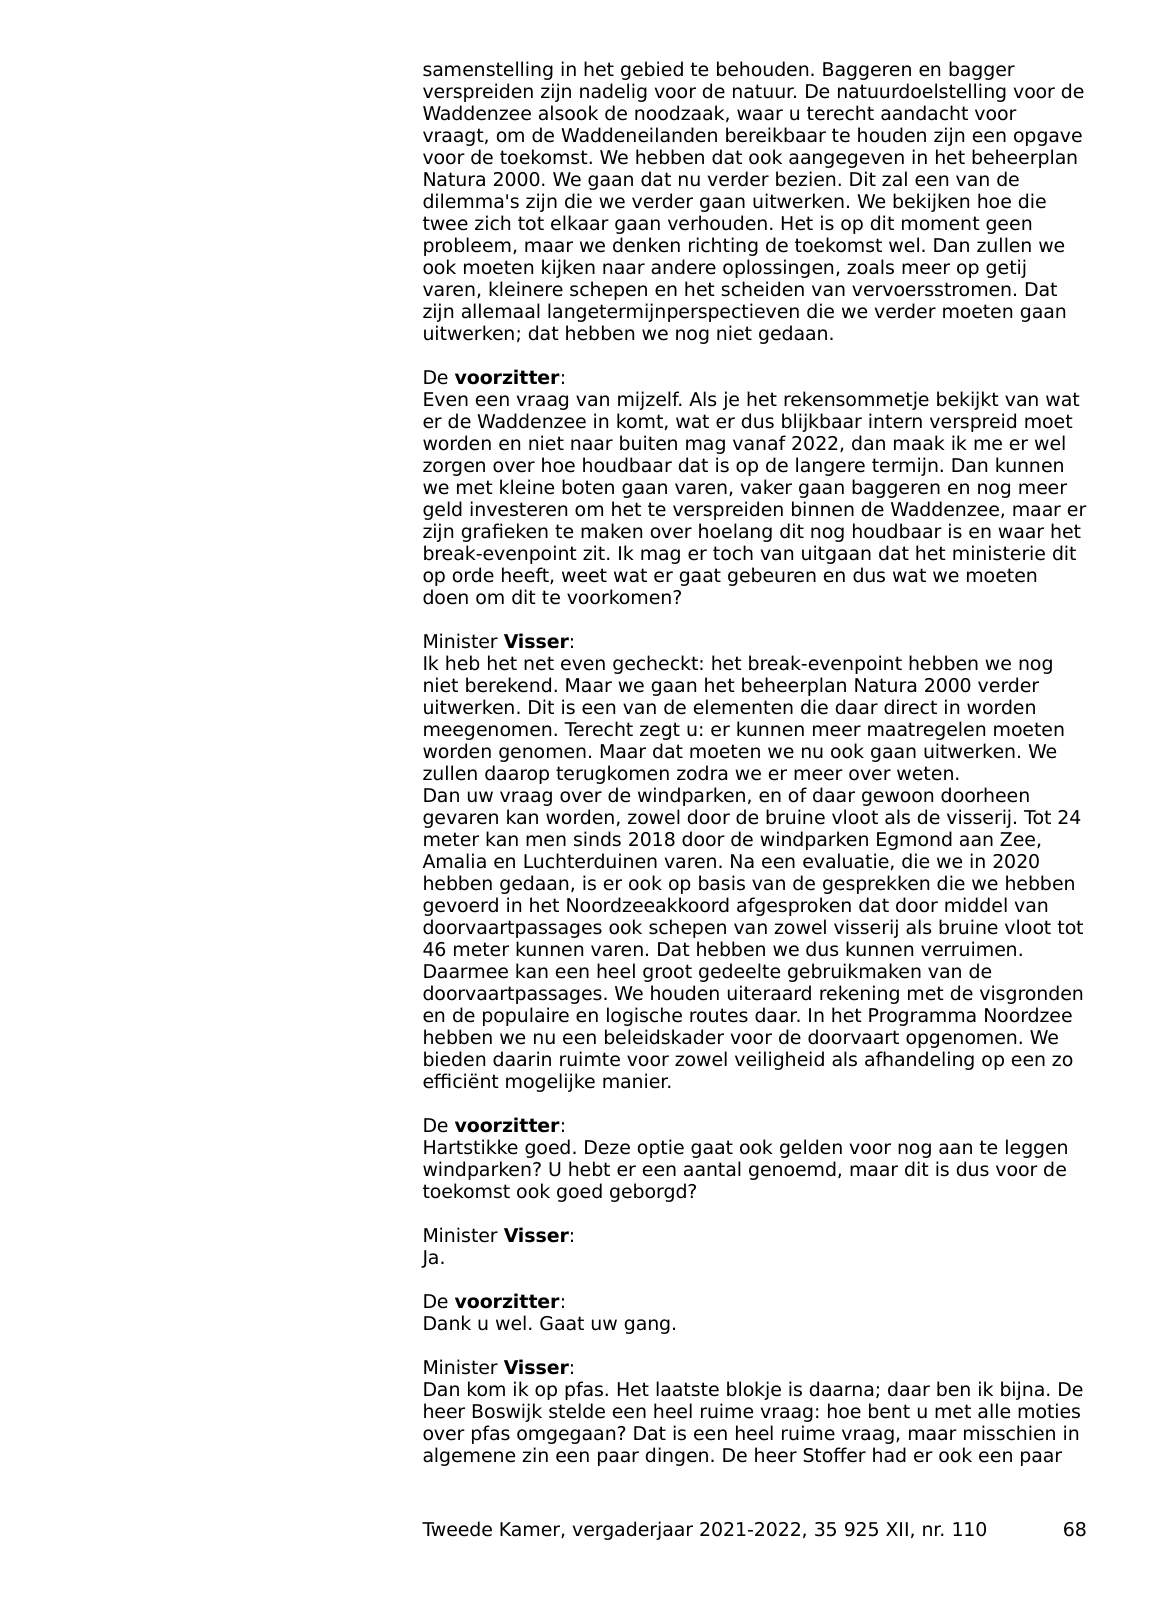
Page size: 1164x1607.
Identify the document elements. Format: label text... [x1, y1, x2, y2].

text De voorzitter: [422, 1291, 1087, 1313]
text De voorzitter: [422, 367, 1087, 389]
text Dank u wel. Gaat uw gang. [422, 1313, 1087, 1335]
text Dan uw vraag over de windparken, en of daar gewoon doorheen gevaren kan worden, zowel door de bruine vloot als de visserij. Tot 24 meter kan men sinds 2018 door de windparken Egmond aan Zee, Amalia en Luchterduinen varen. Na een evaluatie, die we in 2020 hebben gedaan, is er ook op basis van de gesprekken die we hebben gevoerd in het Noordzeeakkoord afgesproken dat door middel van doorvaartpassages ook schepen van zowel visserij als bruine vloot tot 46 meter kunnen varen. Dat hebben we dus kunnen verruimen. Daarmee kan een heel groot gedeelte gebruikmaken van de doorvaartpassages. We houden uiteraard rekening met de visgronden en de populaire en logische routes daar. In het Programma Noordzee hebben we nu een beleidskader voor de doorvaart opgenomen. We bieden daarin ruimte voor zowel veiligheid als afhandeling op een zo efficiënt mogelijke manier. [422, 785, 1087, 1092]
text Minister Visser: [422, 631, 1087, 653]
text Ja. [422, 1247, 1087, 1269]
text Dan kom ik op pfas. Het laatste blokje is daarna; daar ben ik bijna. De heer Boswijk stelde een heel ruime vraag: hoe bent u met alle moties over pfas omgegaan? Dat is een heel ruime vraag, maar misschien in algemene zin een paar dingen. De heer Stoffer had er ook een paar [422, 1379, 1087, 1467]
text De voorzitter: [422, 1115, 1087, 1137]
text Ik heb het net even gecheckt: het break-evenpoint hebben we nog niet berekend. Maar we gaan het beheerplan Natura 2000 verder uitwerken. Dit is een van de elementen die daar direct in worden meegenomen. Terecht zegt u: er kunnen meer maatregelen moeten worden genomen. Maar dat moeten we nu ook gaan uitwerken. We zullen daarop terugkomen zodra we er meer over weten. [422, 653, 1087, 785]
text samenstelling in het gebied te behouden. Baggeren en bagger verspreiden zijn nadelig voor de natuur. De natuurdoelstelling voor de Waddenzee alsook de noodzaak, waar u terecht aandacht voor vraagt, om de Waddeneilanden bereikbaar te houden zijn een opgave voor de toekomst. We hebben dat ook aangegeven in het beheerplan Natura 2000. We gaan dat nu verder bezien. Dit zal een van de dilemma's zijn die we verder gaan uitwerken. We bekijken hoe die twee zich tot elkaar gaan verhouden. Het is op dit moment geen probleem, maar we denken richting de toekomst wel. Dan zullen we ook moeten kijken naar andere oplossingen, zoals meer op getij varen, kleinere schepen en het scheiden van vervoersstromen. Dat zijn allemaal langetermijnperspectieven die we verder moeten gaan uitwerken; dat hebben we nog niet gedaan. [422, 59, 1087, 345]
text Hartstikke goed. Deze optie gaat ook gelden voor nog aan te leggen windparken? U hebt er een aantal genoemd, maar dit is dus voor de toekomst ook goed geborgd? [422, 1137, 1087, 1203]
text Minister Visser: [422, 1357, 1087, 1379]
text Minister Visser: [422, 1225, 1087, 1247]
text Even een vraag van mijzelf. Als je het rekensommetje bekijkt van wat er de Waddenzee in komt, wat er dus blijkbaar intern verspreid moet worden en niet naar buiten mag vanaf 2022, dan maak ik me er wel zorgen over hoe houdbaar dat is op de langere termijn. Dan kunnen we met kleine boten gaan varen, vaker gaan baggeren en nog meer geld investeren om het te verspreiden binnen de Waddenzee, maar er zijn grafieken te maken over hoelang dit nog houdbaar is en waar het break-evenpoint zit. Ik mag er toch van uitgaan dat het ministerie dit op orde heeft, weet wat er gaat gebeuren en dus wat we moeten doen om dit te voorkomen? [422, 389, 1087, 609]
